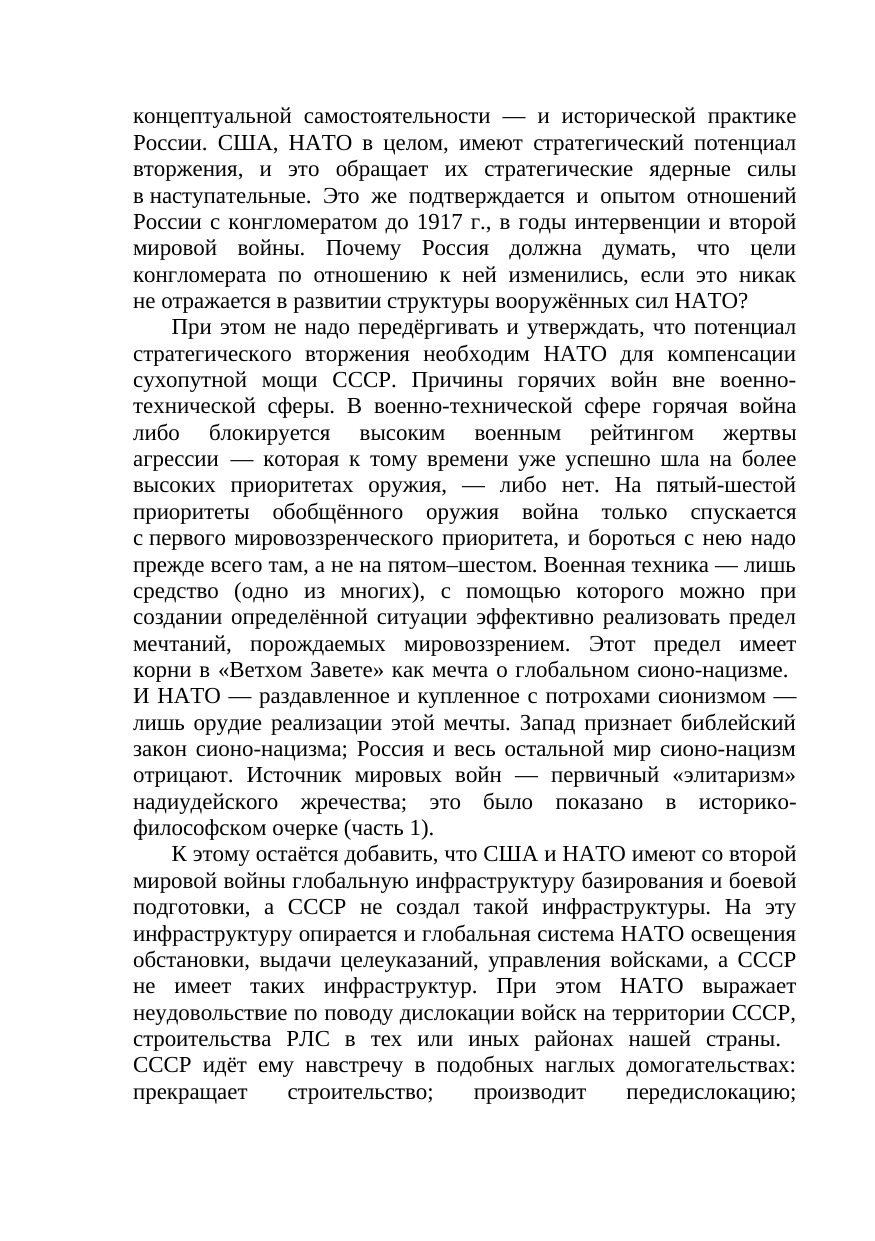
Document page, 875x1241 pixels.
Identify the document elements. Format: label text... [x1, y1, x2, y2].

text К этому остаётся добавить, что США и НАТО имеют со второй мировой войны глобальную инфраструктуру базирования и боевой подготовки, а СССР не создал такой инфраструктуры. На эту инфраструктуру опирается и глобальная система НАТО освещения обстановки, выдачи целеуказаний, управления войсками, а СССР не имеет таких инфраструктур. При этом НАТО выражает неудовольствие по поводу дислокации войск на территории СССР, строительства РЛС в тех или иных районах нашей страны. СССР идёт ему навстречу в подобных наглых домогательствах: прекращает строительство; производит передислокацию; [133, 841, 797, 1104]
text концептуальной самостоятельности — и исторической практике России. США, НАТО в целом, имеют стратегический потенциал вторжения, и это обращает их стратегические ядерные силы в наступательные. Это же подтверждается и опытом отношений России с конгломератом до 1917 г., в годы интервенции и второй мировой войны. Почему Россия должна думать, что цели конгломерата по отношению к ней изменились, если это никак не отражается в развитии структуры вооружённых сил НАТО? [133, 103, 797, 313]
text При этом не надо передёргивать и утверждать, что потенциал стратегического вторжения необходим НАТО для компенсации сухопутной мощи СССР. Причины горячих войн вне военно-технической сферы. В военно-технической сфере горячая война либо блокируется высоким военным рейтингом жертвы агрессии — которая к тому времени уже успешно шла на более высоких приоритетах оружия, — либо нет. На пятый-шестой приоритеты обобщённого оружия война только спускается с первого мировоззренческого приоритета, и бороться с нею надо прежде всего там, а не на пятом–шестом. Военная техника — лишь средство (одно из многих), с помощью которого можно при создании определённой ситуации эффективно реализовать предел мечтаний, порождаемых мировоззрением. Этот предел имеет корни в «Ветхом Завете» как мечта о глобальном сионо-нацизме. И НАТО — раздавленное и купленное с потрохами сионизмом — лишь орудие реализации этой мечты. Запад признает библейский закон сионо-нацизма; Россия и весь остальной мир сионо-нацизм отрицают. Источник мировых войн — первичный «элитаризм» надиудейского жречества; это было показано в историко-философском очерке (часть 1). [133, 313, 797, 841]
